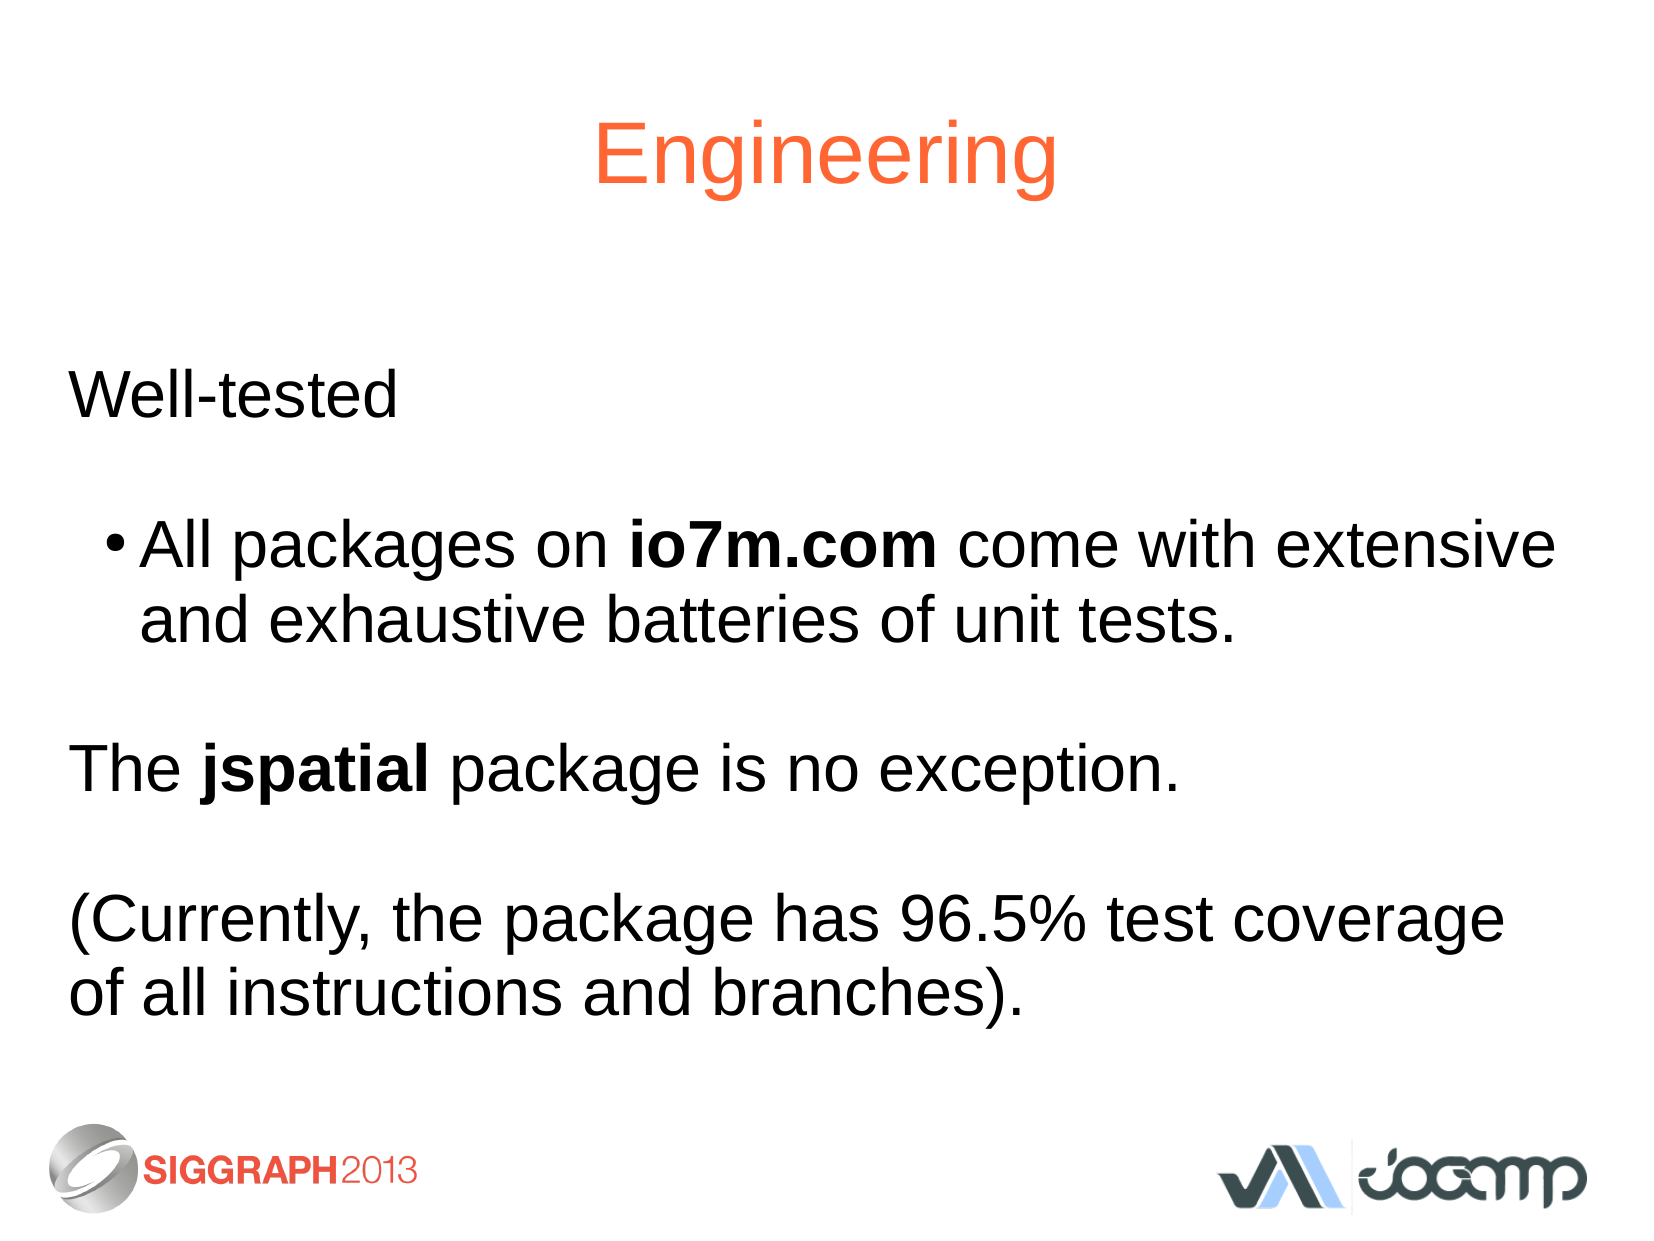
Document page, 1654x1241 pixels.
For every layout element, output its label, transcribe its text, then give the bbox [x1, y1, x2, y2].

subtitle Well-tested All packages on io7m.com come with extensive and exhaustive batteries of unit tests. The jspatial package is no exception. (Currently, the package has 96.5% test coverage of all instructions and branches). [68, 357, 1576, 1031]
picture [45, 1122, 421, 1215]
title Engineering [82, 49, 1571, 257]
picture [1215, 1139, 1587, 1215]
